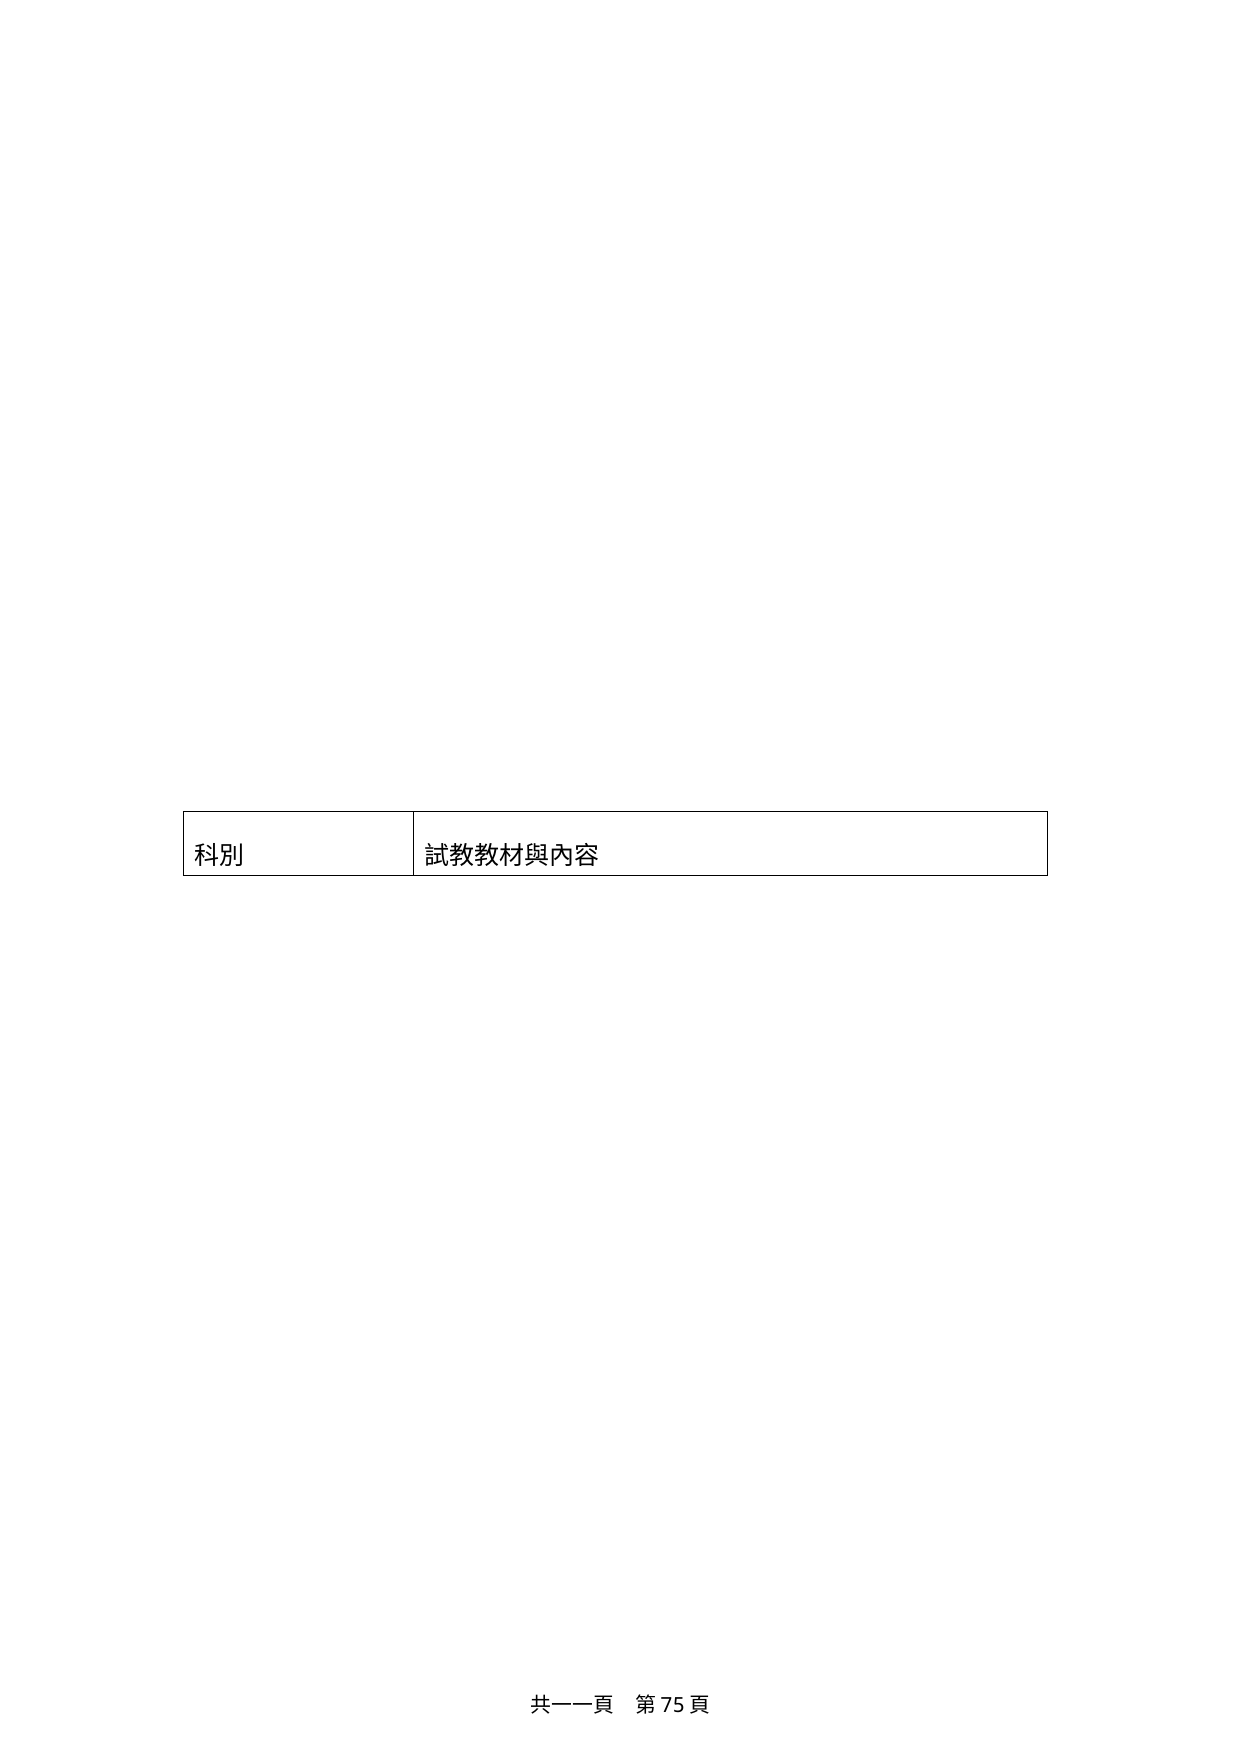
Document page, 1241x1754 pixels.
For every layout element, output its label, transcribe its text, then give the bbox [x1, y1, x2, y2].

table_header 試教教材與內容 [414, 812, 1047, 875]
table_header 科別 [184, 812, 413, 875]
